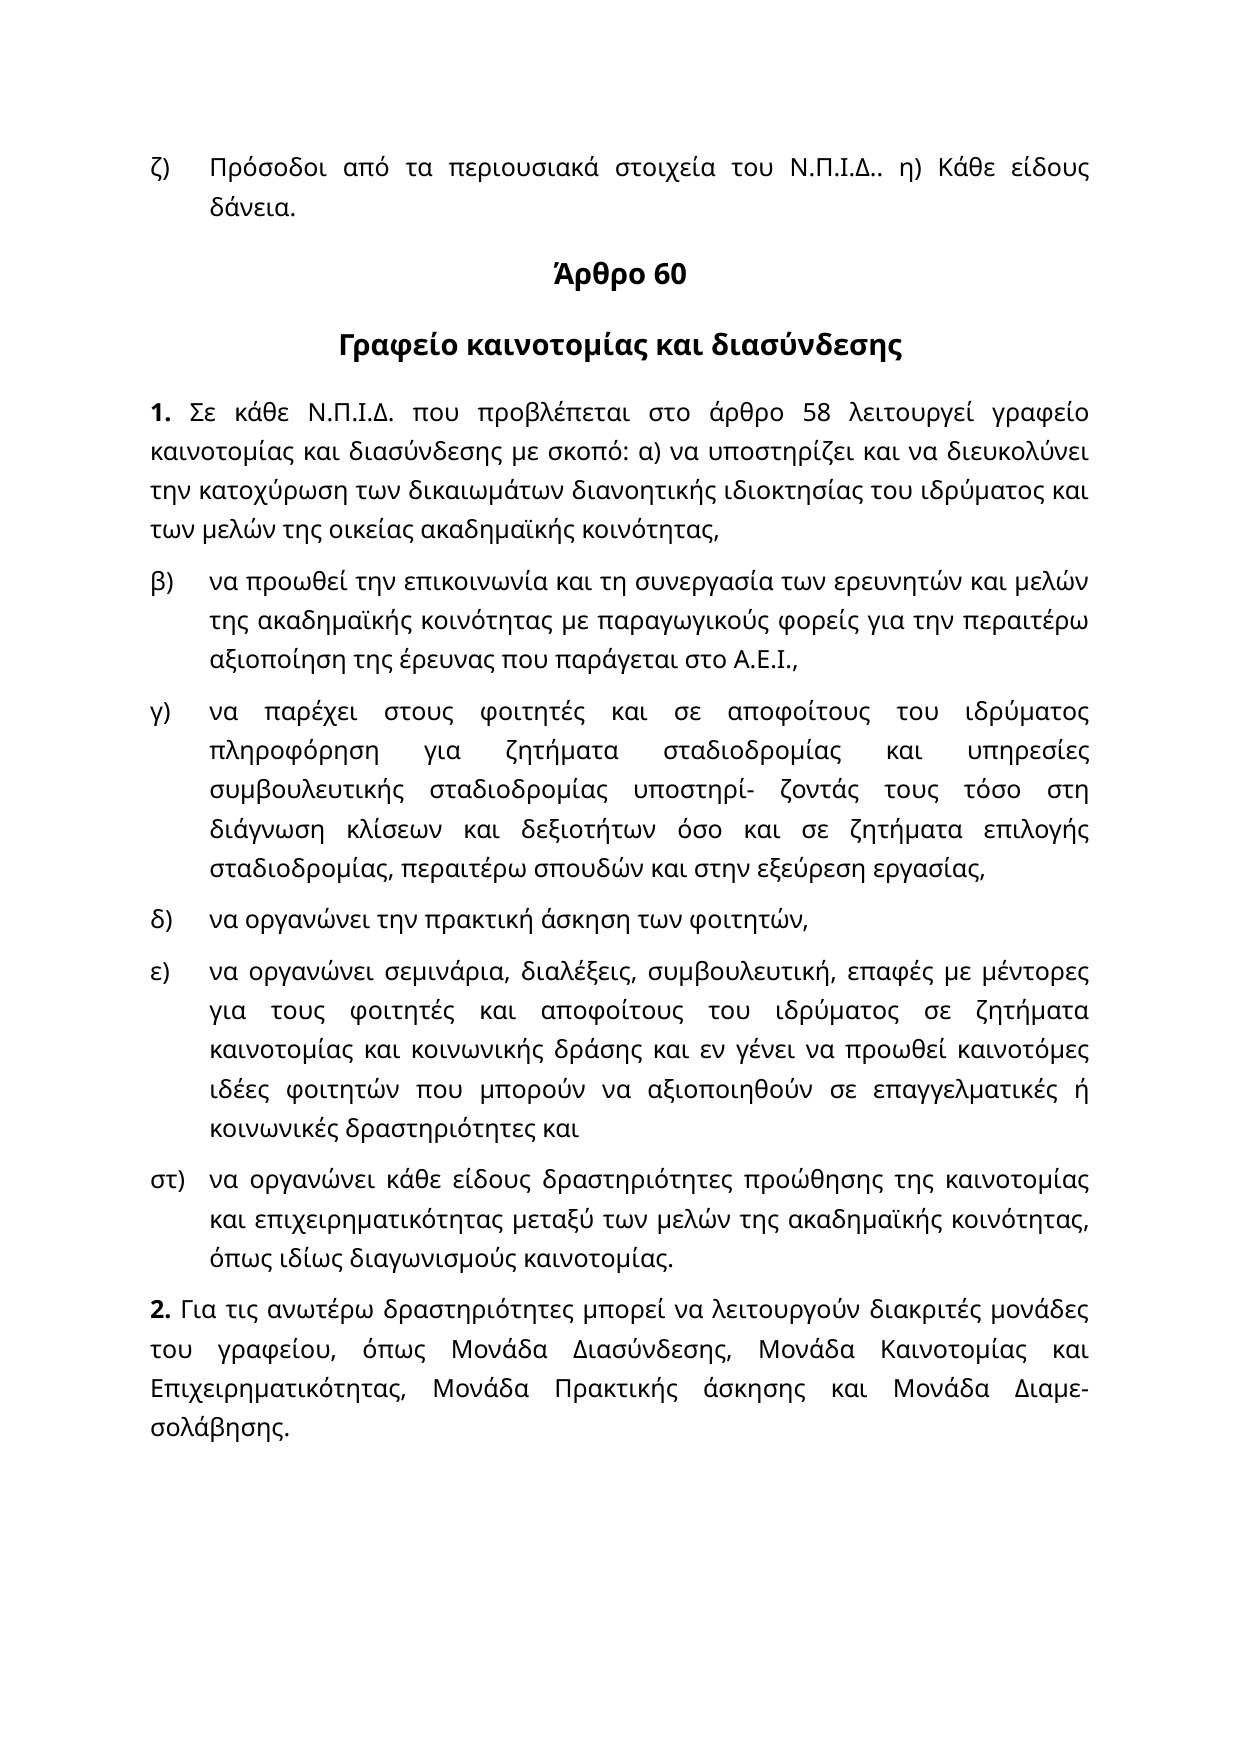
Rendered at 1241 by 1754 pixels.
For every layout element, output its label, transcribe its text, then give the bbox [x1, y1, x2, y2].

text 2. Για τις ανωτέρω δραστηριότητες μπορεί να λειτουργούν διακριτές μονάδες του γραφείου, όπως Μονάδα Διασύνδεσης, Μονάδα Καινοτομίας και Επιχειρηματικότητας, Μονάδα Πρακτικής άσκησης και Μονάδα Διαμε- σολάβησης. [150, 1292, 1090, 1444]
list δ) να οργανώνει την πρακτική άσκηση των φοιτητών, [150, 902, 1090, 936]
text 1. Σε κάθε Ν.Π.Ι.Δ. που προβλέπεται στο άρθρο 58 λειτουργεί γραφείο καινοτομίας και διασύνδεσης με σκοπό: α) να υποστηρίζει και να διευκολύνει την κατοχύρωση των δικαιωμάτων διανοητικής ιδιοκτησίας του ιδρύματος και των μελών της οικείας ακαδημαϊκής κοινότητας, [150, 394, 1090, 546]
list β) να προωθεί την επικοινωνία και τη συνεργασία των ερευνητών και μελών της ακαδημαϊκής κοινότητας με παραγωγικούς φορείς για την περαιτέρω αξιοποίηση της έρευνας που παράγεται στο Α.Ε.Ι., [150, 564, 1090, 676]
subtitle Άρθρο 60 [150, 253, 1090, 293]
list στ) να οργανώνει κάθε είδους δραστηριότητες προώθησης της καινοτομίας και επιχειρηματικότητας μεταξύ των μελών της ακαδημαϊκής κοινότητας, όπως ιδίως διαγωνισμούς καινοτομίας. [150, 1162, 1090, 1274]
list ε) να οργανώνει σεμινάρια, διαλέξεις, συμβουλευτική, επαφές με μέντορες για τους φοιτητές και αποφοίτους του ιδρύματος σε ζητήματα καινοτομίας και κοινωνικής δράσης και εν γένει να προωθεί καινοτόμες ιδέες φοιτητών που μπορούν να αξιοποιηθούν σε επαγγελματικές ή κοινωνικές δραστηριότητες και [150, 954, 1090, 1144]
list γ) να παρέχει στους φοιτητές και σε αποφοίτους του ιδρύματος πληροφόρηση για ζητήματα σταδιοδρομίας και υπηρεσίες συμβουλευτικής σταδιοδρομίας υποστηρί- ζοντάς τους τόσο στη διάγνωση κλίσεων και δεξιοτήτων όσο και σε ζητήματα επιλογής σταδιοδρομίας, περαιτέρω σπουδών και στην εξεύρεση εργασίας, [150, 694, 1090, 884]
list ζ) Πρόσοδοι από τα περιουσιακά στοιχεία του Ν.Π.Ι.Δ.. η) Κάθε είδους δάνεια. [150, 150, 1090, 223]
subtitle Γραφείο καινοτομίας και διασύνδεσης [150, 324, 1090, 364]
